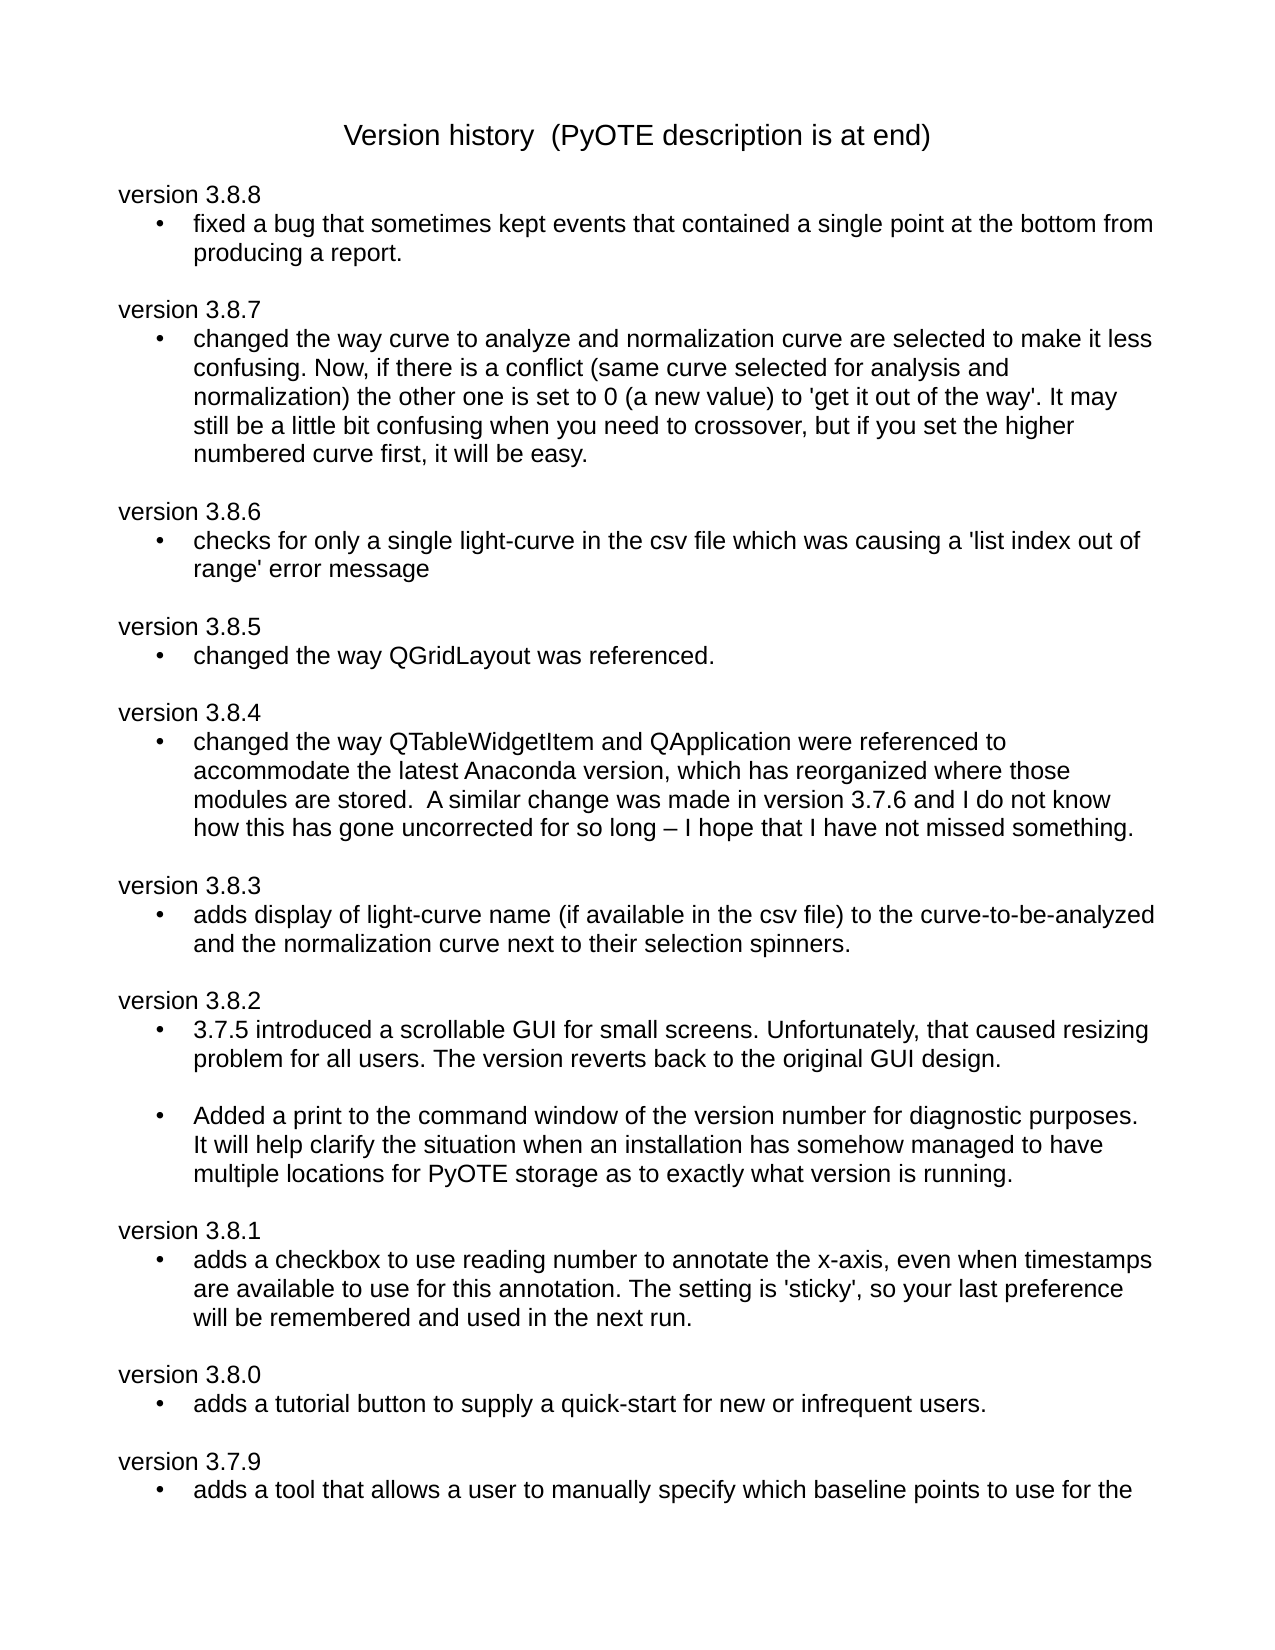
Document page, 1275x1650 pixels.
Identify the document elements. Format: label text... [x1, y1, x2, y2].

text version 3.8.5 [118, 612, 1157, 641]
text version 3.8.7 [118, 296, 1157, 324]
text version 3.8.6 [118, 497, 1157, 526]
text Version history (PyOTE description is at end) [118, 118, 1157, 152]
text version 3.8.4 [118, 698, 1157, 727]
list adds a tool that allows a user to manually specify which baseline points to use for the [156, 1475, 1157, 1504]
list fixed a bug that sometimes kept events that contained a single point at the bottom from producing a report. [156, 209, 1157, 296]
text version 3.7.9 [118, 1446, 1157, 1475]
list adds a checkbox to use reading number to annotate the x-axis, even when timestamps are available to use for this annotation. The setting is 'sticky', so your last preference will be remembered and used in the next run. [156, 1245, 1157, 1360]
text version 3.8.8 [118, 180, 1157, 209]
text version 3.8.1 [118, 1216, 1157, 1245]
list changed the way QGridLayout was referenced. [156, 641, 1157, 698]
list adds display of light-curve name (if available in the csv file) to the curve-to-be-analyzed and the normalization curve next to their selection spinners. [156, 900, 1157, 986]
list changed the way curve to analyze and normalization curve are selected to make it less confusing. Now, if there is a conflict (same curve selected for analysis and normalization) the other one is set to 0 (a new value) to 'get it out of the way'. It may still be a little bit confusing when you need to crossover, but if you set the higher numbered curve first, it will be easy. [156, 324, 1157, 497]
list checks for only a single light-curve in the csv file which was causing a 'list index out of range' error message [156, 526, 1157, 612]
text version 3.8.0 [118, 1360, 1157, 1389]
list Added a print to the command window of the version number for diagnostic purposes. It will help clarify the situation when an installation has somehow managed to have multiple locations for PyOTE storage as to exactly what version is running. [156, 1101, 1157, 1216]
list 3.7.5 introduced a scrollable GUI for small screens. Unfortunately, that caused resizing problem for all users. The version reverts back to the original GUI design. [156, 1015, 1157, 1101]
text version 3.8.2 [118, 986, 1157, 1015]
text version 3.8.3 [118, 871, 1157, 900]
list adds a tutorial button to supply a quick-start for new or infrequent users. [156, 1389, 1157, 1446]
list changed the way QTableWidgetItem and QApplication were referenced to accommodate the latest Anaconda version, which has reorganized where those modules are stored. A similar change was made in version 3.7.6 and I do not know how this has gone uncorrected for so long – I hope that I have not missed something. [156, 727, 1157, 842]
